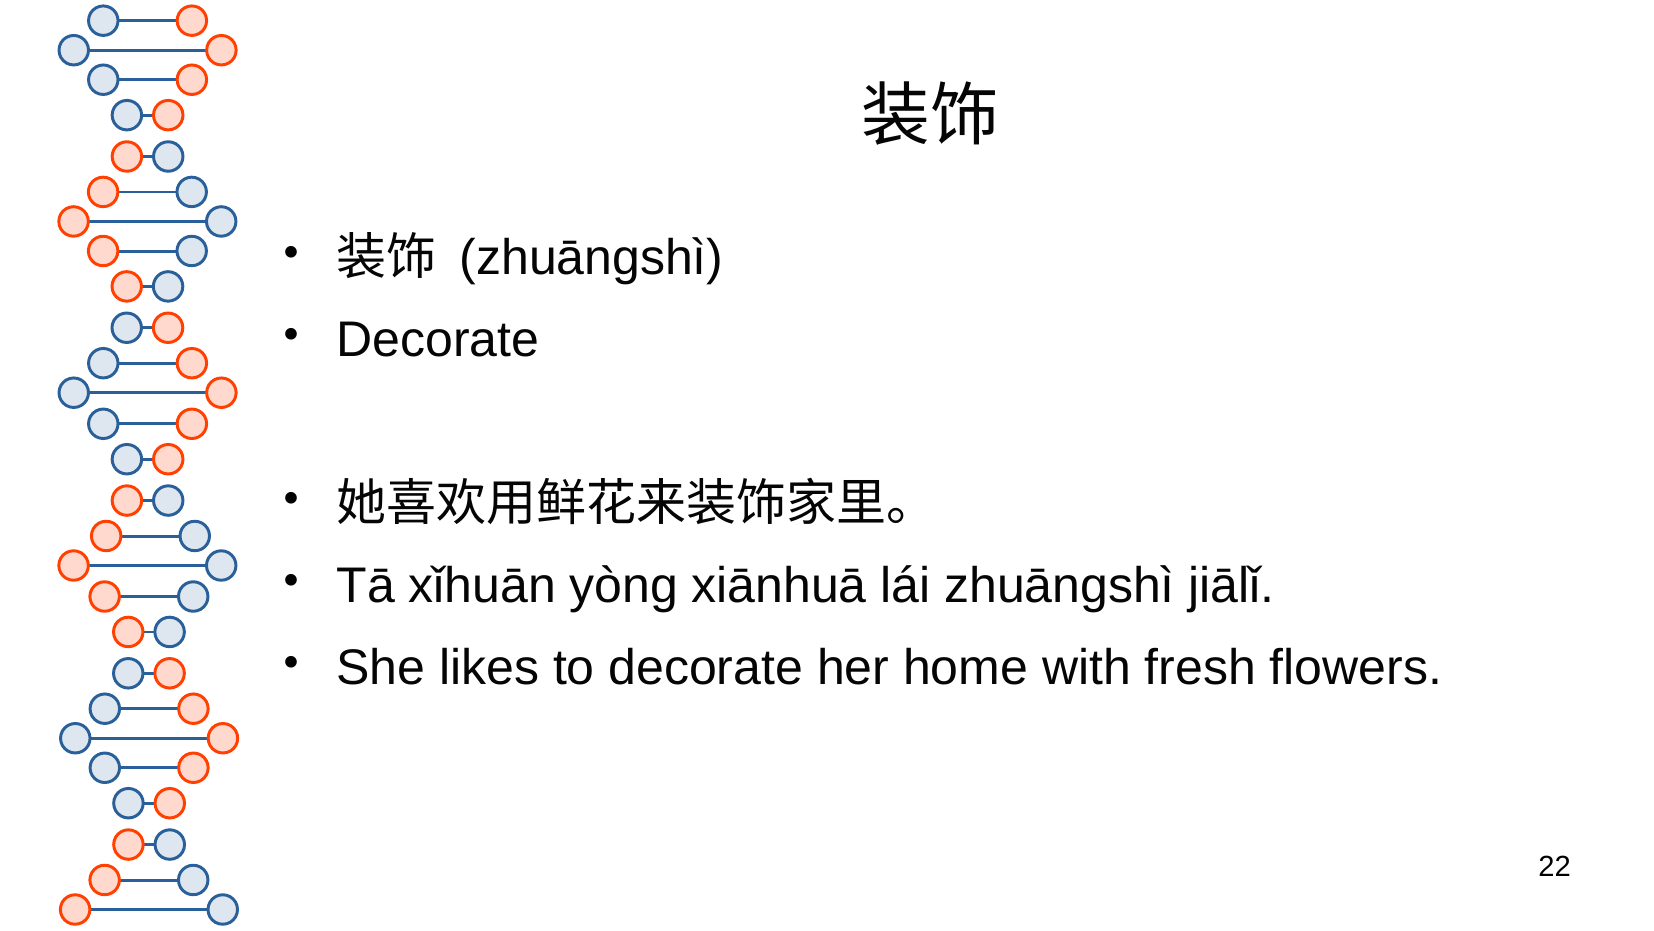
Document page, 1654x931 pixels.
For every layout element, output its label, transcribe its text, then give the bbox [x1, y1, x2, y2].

list 装饰 (zhuāngshì) Decorate 她喜欢用鲜花来装饰家里。 Tā xǐhuān yòng xiānhuā lái zhuāngshì jiālǐ. She likes to decorate her home with fresh flowers. [265, 224, 1595, 764]
title 装饰 [265, 35, 1595, 189]
